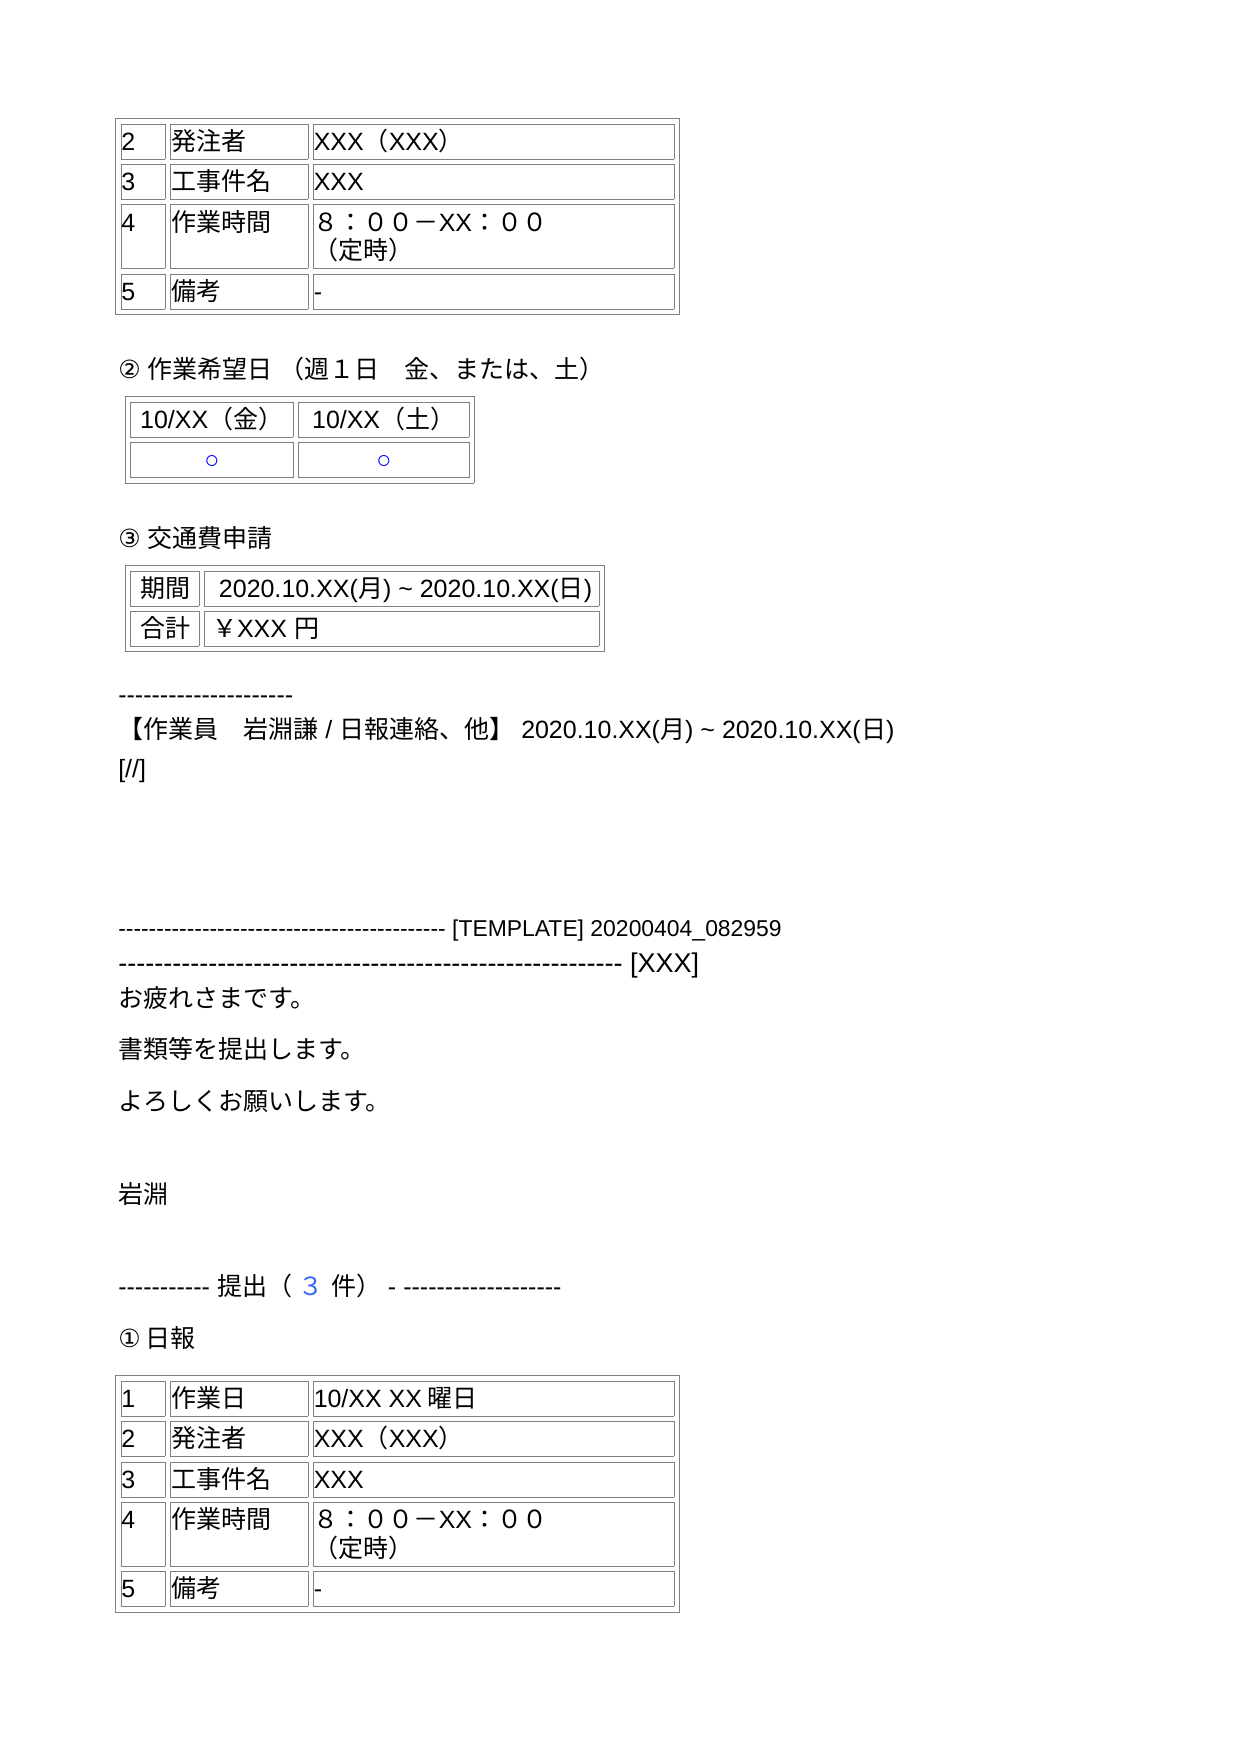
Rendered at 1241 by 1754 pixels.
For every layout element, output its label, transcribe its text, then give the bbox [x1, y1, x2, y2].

table_cell 作業時間 [168, 199, 310, 268]
text ①日報 [118, 1324, 1122, 1353]
table_cell ８：００－XX：００ （定時） [310, 199, 677, 268]
table_cell XXX（XXX） [310, 1416, 677, 1456]
table_cell 備考 [168, 268, 310, 308]
table_cell - [310, 1566, 677, 1606]
table_header 10/XX（土） [296, 397, 471, 437]
text 岩淵 [118, 1180, 1122, 1208]
text ----------- 提出（ ３ 件） - ------------------- [118, 1272, 1122, 1301]
table_cell 作業時間 [168, 1497, 310, 1566]
table_cell 発注者 [168, 1416, 310, 1456]
table_cell ￥XXX 円 [202, 606, 602, 646]
text [//] [118, 754, 1122, 783]
table_cell 3 [118, 159, 168, 199]
table_cell 備考 [168, 1566, 310, 1606]
table_cell 4 [118, 1497, 168, 1566]
table_cell 3 [118, 1456, 168, 1497]
table_cell 5 [118, 268, 168, 308]
table_header 10/XX（金） [128, 397, 296, 437]
table_header 期間 [128, 566, 202, 606]
text 【作業員 岩淵謙 / 日報連絡、他】 2020.10.XX(月) ~ 2020.10.XX(日) [118, 715, 1122, 743]
table_header 10/XX XX曜日 [310, 1376, 677, 1416]
table_cell 発注者 [168, 119, 310, 158]
table_cell 5 [118, 1566, 168, 1606]
table_cell XXX（XXX） [310, 119, 677, 158]
text 書類等を提出します。 [118, 1036, 1122, 1064]
table_cell ○ [296, 437, 471, 477]
text よろしくお願いします。 [118, 1087, 1122, 1116]
table_cell - [314, 1572, 674, 1606]
table_cell ○ [128, 437, 296, 477]
text お疲れさまです。 [118, 984, 1122, 1013]
table_cell XXX [310, 1456, 677, 1497]
table_cell ８：００－XX：００ （定時） [310, 1497, 677, 1566]
table_cell - [310, 268, 677, 308]
table_header 作業日 [168, 1376, 310, 1416]
table_cell 工事件名 [168, 159, 310, 199]
table_cell 工事件名 [168, 1456, 310, 1497]
table_cell 合計 [128, 606, 202, 646]
table_cell 2 [118, 1416, 168, 1456]
text --------------------- [118, 680, 1122, 709]
text ③ 交通費申請 [118, 524, 1122, 553]
table_cell 2 [118, 119, 168, 158]
table_cell 4 [118, 199, 168, 268]
text -------------------------------------------------------- [XXX] [118, 947, 1122, 978]
table_header 2020.10.XX(月) ~ 2020.10.XX(日) [202, 566, 602, 606]
text ------------------------------------------- [TEMPLATE] 20200404_082959 [118, 915, 1122, 941]
table_cell XXX [310, 159, 677, 199]
table_header 1 [118, 1376, 168, 1416]
text ② 作業希望日 （週１日 金、または、土） [118, 355, 1122, 384]
table_cell - [314, 275, 674, 308]
